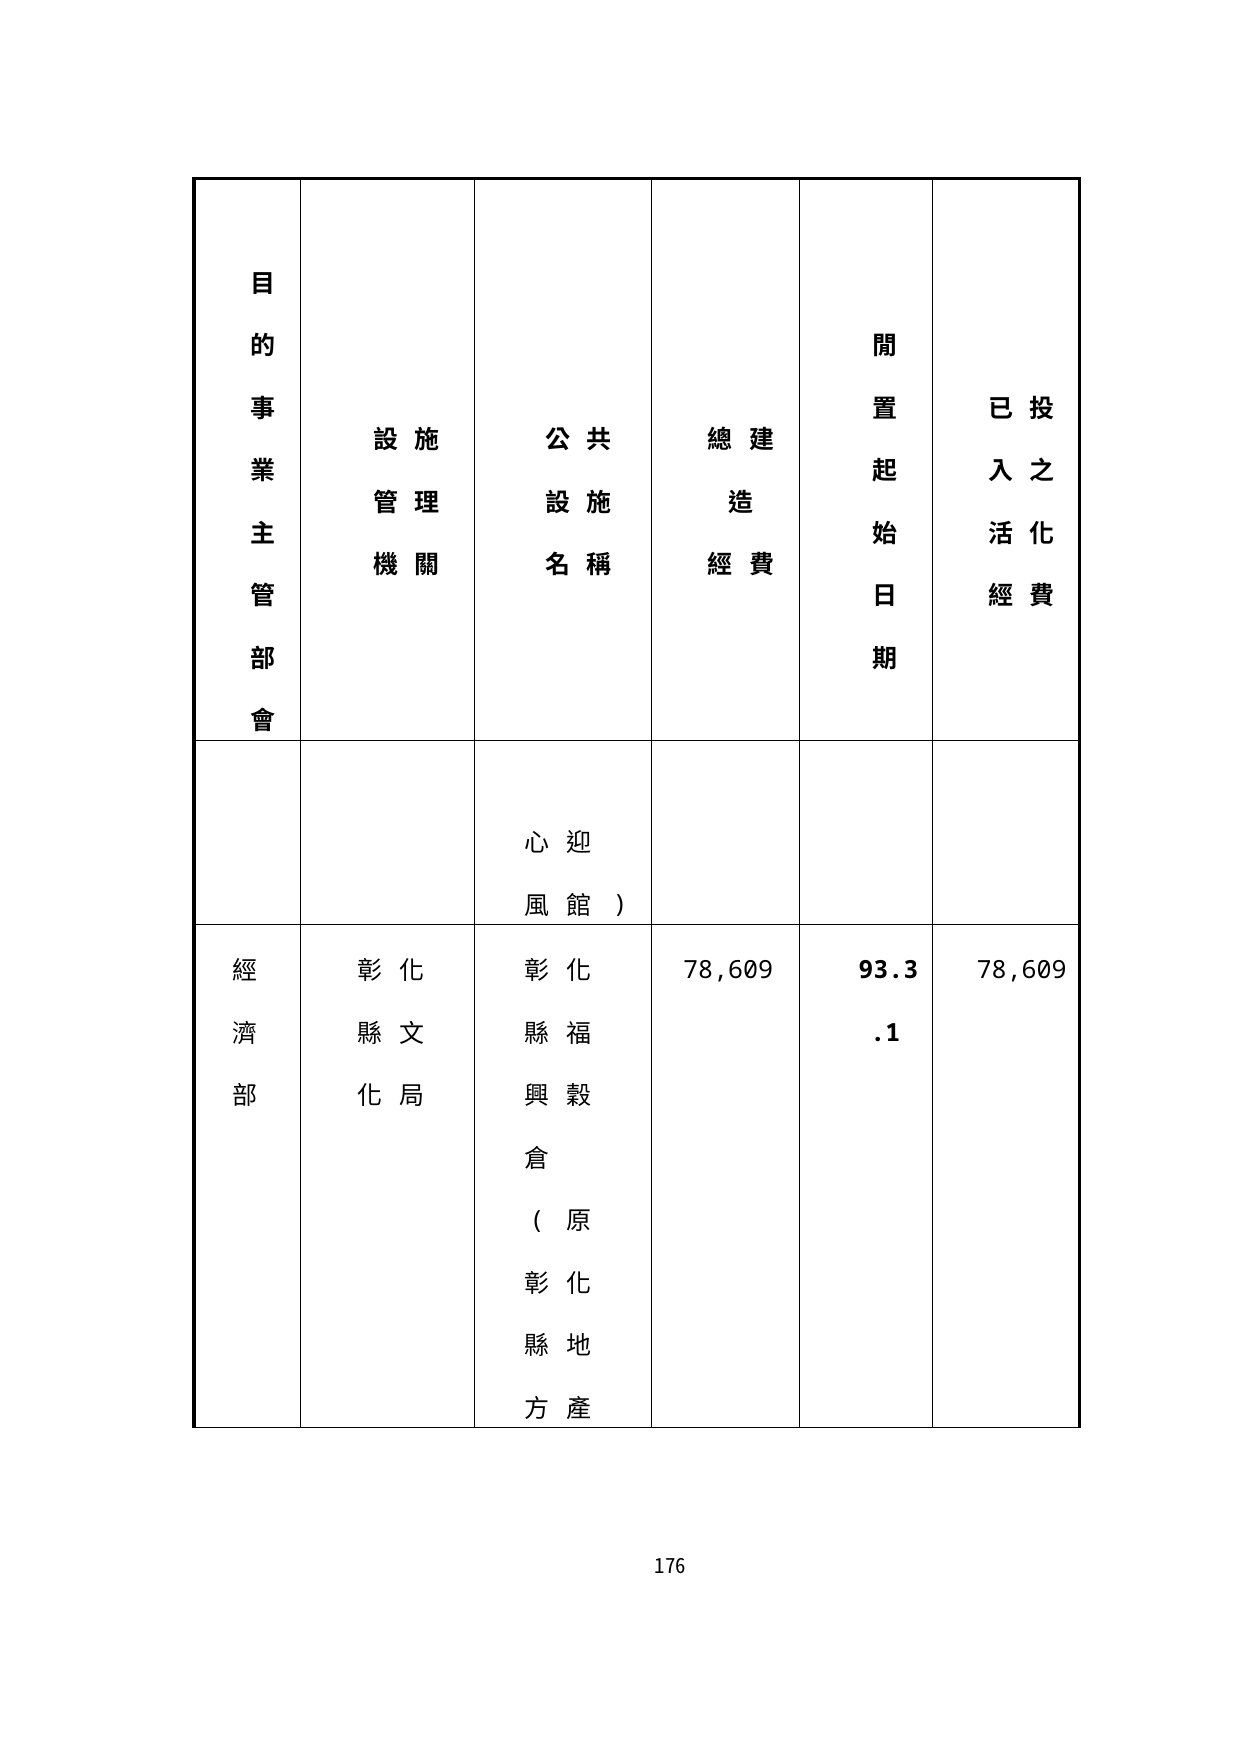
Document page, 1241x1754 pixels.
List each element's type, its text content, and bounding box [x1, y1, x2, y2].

table_cell [933, 741, 1078, 924]
table_cell [800, 741, 932, 924]
table_header 總建造 經費 [652, 180, 799, 740]
table_cell 78,609 [652, 925, 799, 1427]
table_cell 93.3.1 [800, 925, 932, 1427]
table_cell [652, 741, 799, 924]
table_header 已投入之 活化經費 [933, 180, 1078, 740]
table_cell 彰化縣文化局 [301, 925, 474, 1427]
table_header 閒置起始 日期 [800, 180, 932, 740]
table_cell 經濟部 [196, 925, 300, 1427]
table_header 目的事業 主管部會 [196, 180, 300, 740]
table_cell 心迎風館) [475, 741, 651, 924]
table_cell 彰化縣福興穀倉(原彰化縣地方產 [475, 925, 651, 1427]
table_cell 78,609 [933, 925, 1078, 1427]
table_header 設施管理 機關 [301, 180, 474, 740]
table_header 公共設施 名稱 [475, 180, 651, 740]
table_cell [301, 741, 474, 924]
table_cell [196, 741, 300, 924]
